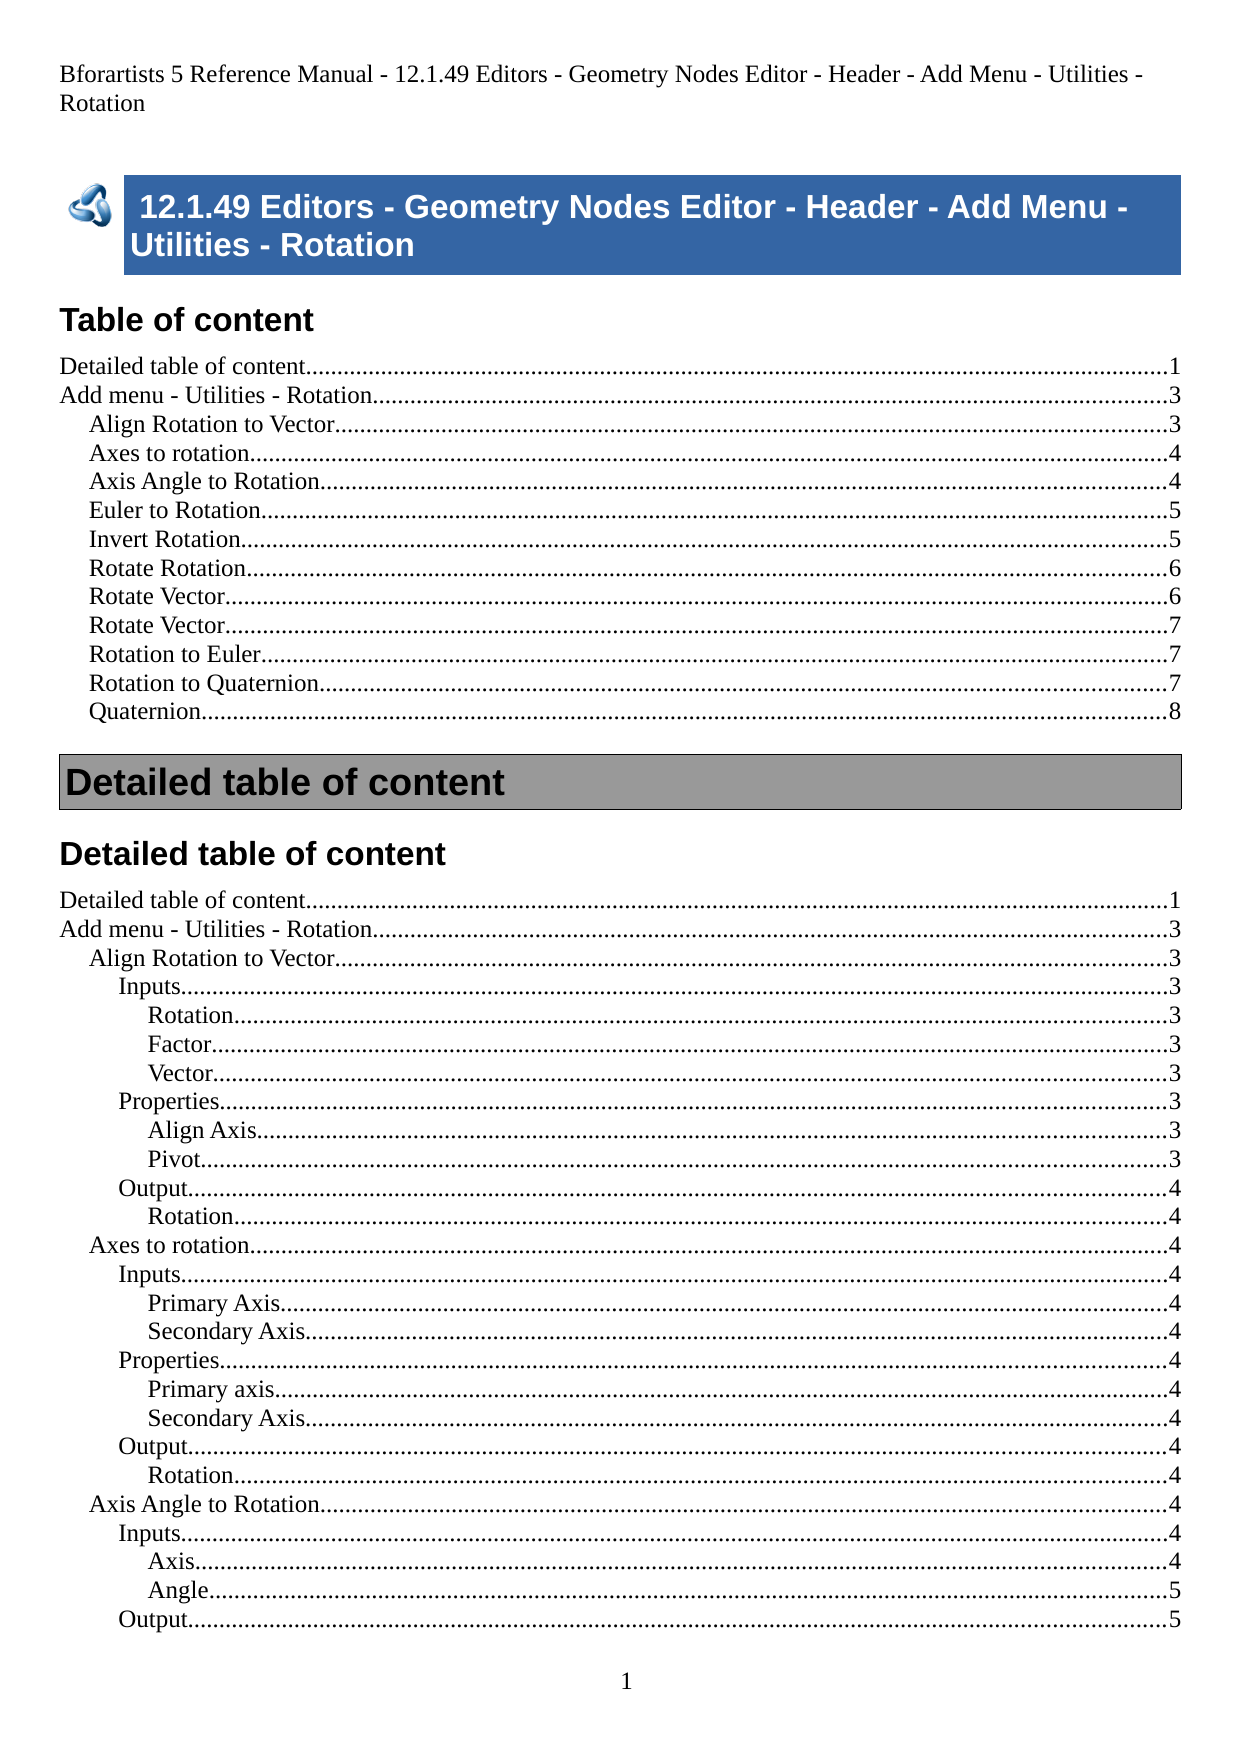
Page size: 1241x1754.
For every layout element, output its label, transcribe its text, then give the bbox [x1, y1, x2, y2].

text Quaternion 8 [88, 696, 1181, 725]
text Detailed table of content 1 [59, 351, 1181, 380]
text Properties 3 [118, 1086, 1181, 1115]
text Add menu - Utilities - Rotation 3 [59, 380, 1181, 409]
text Align Rotation to Vector 3 [88, 409, 1181, 438]
text Align Rotation to Vector 3 [88, 943, 1181, 971]
text Rotate Vector 7 [88, 610, 1181, 639]
text Rotation 4 [147, 1460, 1181, 1489]
text Detailed table of content 1 [59, 885, 1181, 914]
picture [65, 180, 114, 230]
table_header Detailed table of content [60, 755, 1181, 809]
text Rotation 3 [147, 1000, 1181, 1029]
text Rotate Vector 6 [88, 581, 1181, 610]
subtitle Table of content [59, 300, 1181, 339]
text Align Axis 3 [147, 1115, 1181, 1144]
text Output 5 [118, 1604, 1181, 1633]
text Primary axis 4 [147, 1374, 1181, 1403]
text Axes to rotation 4 [88, 1230, 1181, 1259]
text Inputs 4 [118, 1518, 1181, 1546]
text Properties 4 [118, 1345, 1181, 1374]
text Rotation to Quaternion 7 [88, 668, 1181, 696]
text Angle 5 [147, 1575, 1181, 1604]
text Add menu - Utilities - Rotation 3 [59, 914, 1181, 943]
subtitle Detailed table of content [59, 834, 1181, 873]
text Invert Rotation 5 [88, 524, 1181, 553]
text Axis 4 [147, 1546, 1181, 1575]
text Primary Axis 4 [147, 1288, 1181, 1316]
text Inputs 3 [118, 971, 1181, 1000]
text Pivot 3 [147, 1144, 1181, 1173]
text Inputs 4 [118, 1259, 1181, 1288]
table_header [59, 175, 124, 275]
text Rotation to Euler 7 [88, 639, 1181, 668]
text Secondary Axis 4 [147, 1403, 1181, 1431]
text Rotate Rotation 6 [88, 553, 1181, 581]
text Axis Angle to Rotation 4 [88, 1489, 1181, 1518]
text Factor 3 [147, 1029, 1181, 1058]
text Output 4 [118, 1173, 1181, 1201]
text Rotation 4 [147, 1201, 1181, 1230]
text Axes to rotation 4 [88, 438, 1181, 466]
text Output 4 [118, 1431, 1181, 1460]
text Secondary Axis 4 [147, 1316, 1181, 1345]
text Axis Angle to Rotation 4 [88, 466, 1181, 495]
table_header 12.1.49 Editors - Geometry Nodes Editor - Header - Add Menu - Utilities - Rotation [124, 175, 1181, 275]
text Vector 3 [147, 1058, 1181, 1086]
text Euler to Rotation 5 [88, 495, 1181, 524]
